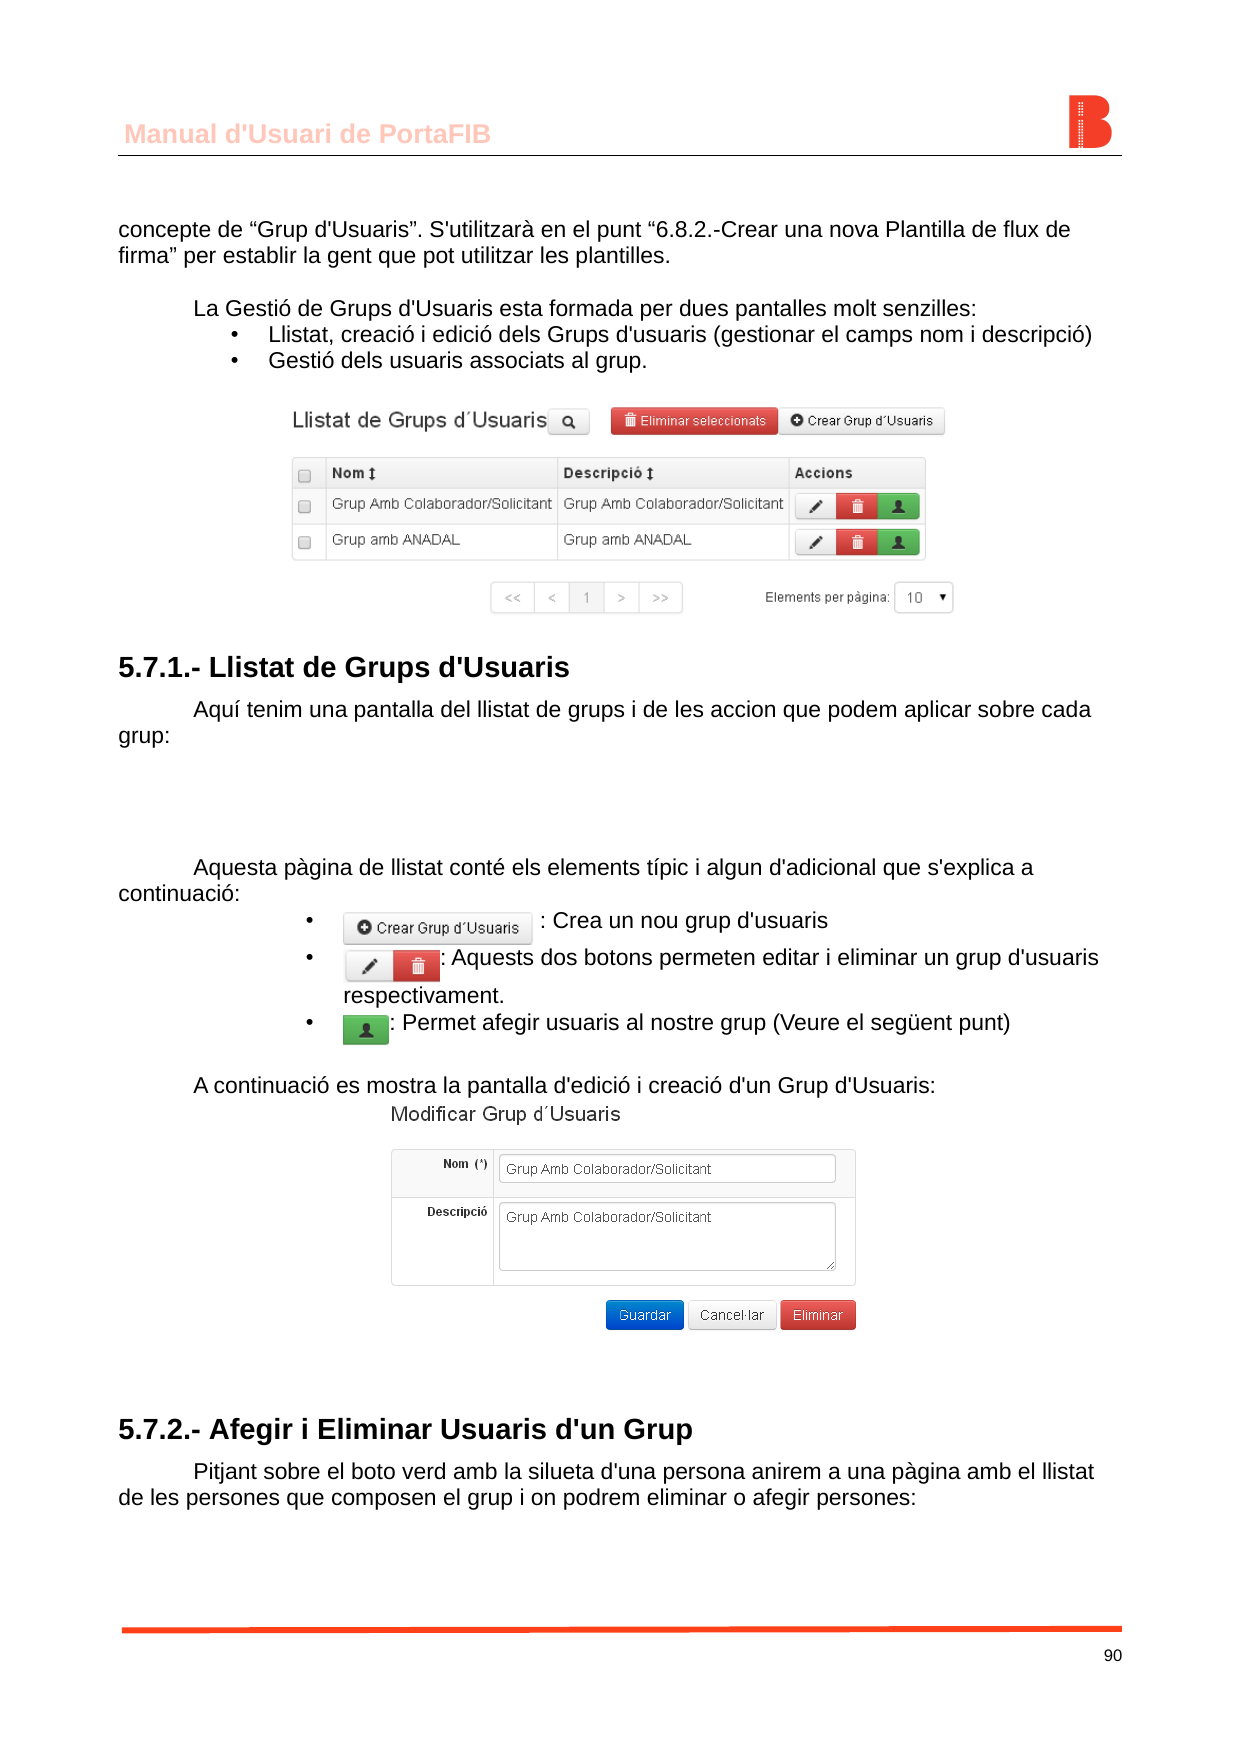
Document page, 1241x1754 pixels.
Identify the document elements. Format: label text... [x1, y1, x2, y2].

picture [343, 912, 534, 945]
text Pitjant sobre el boto verd amb la silueta d'una persona anirem a una pàgina amb el llistat de les persones que composen el grup i on podrem eliminar o afegir persones: [118, 1458, 1122, 1511]
list Gestió dels usuaris associats al grup. [231, 347, 1122, 374]
subtitle Afegir i Eliminar Usuaris d'un Grup [118, 1412, 1122, 1445]
picture [277, 400, 963, 625]
list : Crea un nou grup d'usuaris [306, 907, 1122, 944]
picture [343, 949, 440, 983]
list : Aquests dos botons permeten editar i eliminar un grup d'usuaris respectivament. [306, 944, 1122, 1009]
picture [381, 1098, 860, 1334]
picture [1063, 94, 1117, 150]
text La Gestió de Grups d'Usuaris esta formada per dues pantalles molt senzilles: [118, 295, 1122, 321]
list : Permet afegir usuaris al nostre grup (Veure el següent punt) [306, 1009, 1122, 1046]
picture [343, 1014, 389, 1046]
text Aquí tenim una pantalla del llistat de grups i de les accion que podem aplicar sobre cada grup: [118, 696, 1122, 749]
text concepte de “Grup d'Usuaris”. S'utilitzarà en el punt “6.8.2.-Crear una nova Plantilla de flux de firma” per establir la gent que pot utilitzar les plantilles. [118, 216, 1122, 268]
text A continuació es mostra la pantalla d'edició i creació d'un Grup d'Usuaris: [118, 1072, 1122, 1098]
text Aquesta pàgina de llistat conté els elements típic i algun d'adicional que s'explica a continuació: [118, 854, 1122, 907]
list Llistat, creació i edició dels Grups d'usuaris (gestionar el camps nom i descripció) [231, 321, 1122, 347]
subtitle Llistat de Grups d'Usuaris [118, 650, 1122, 683]
